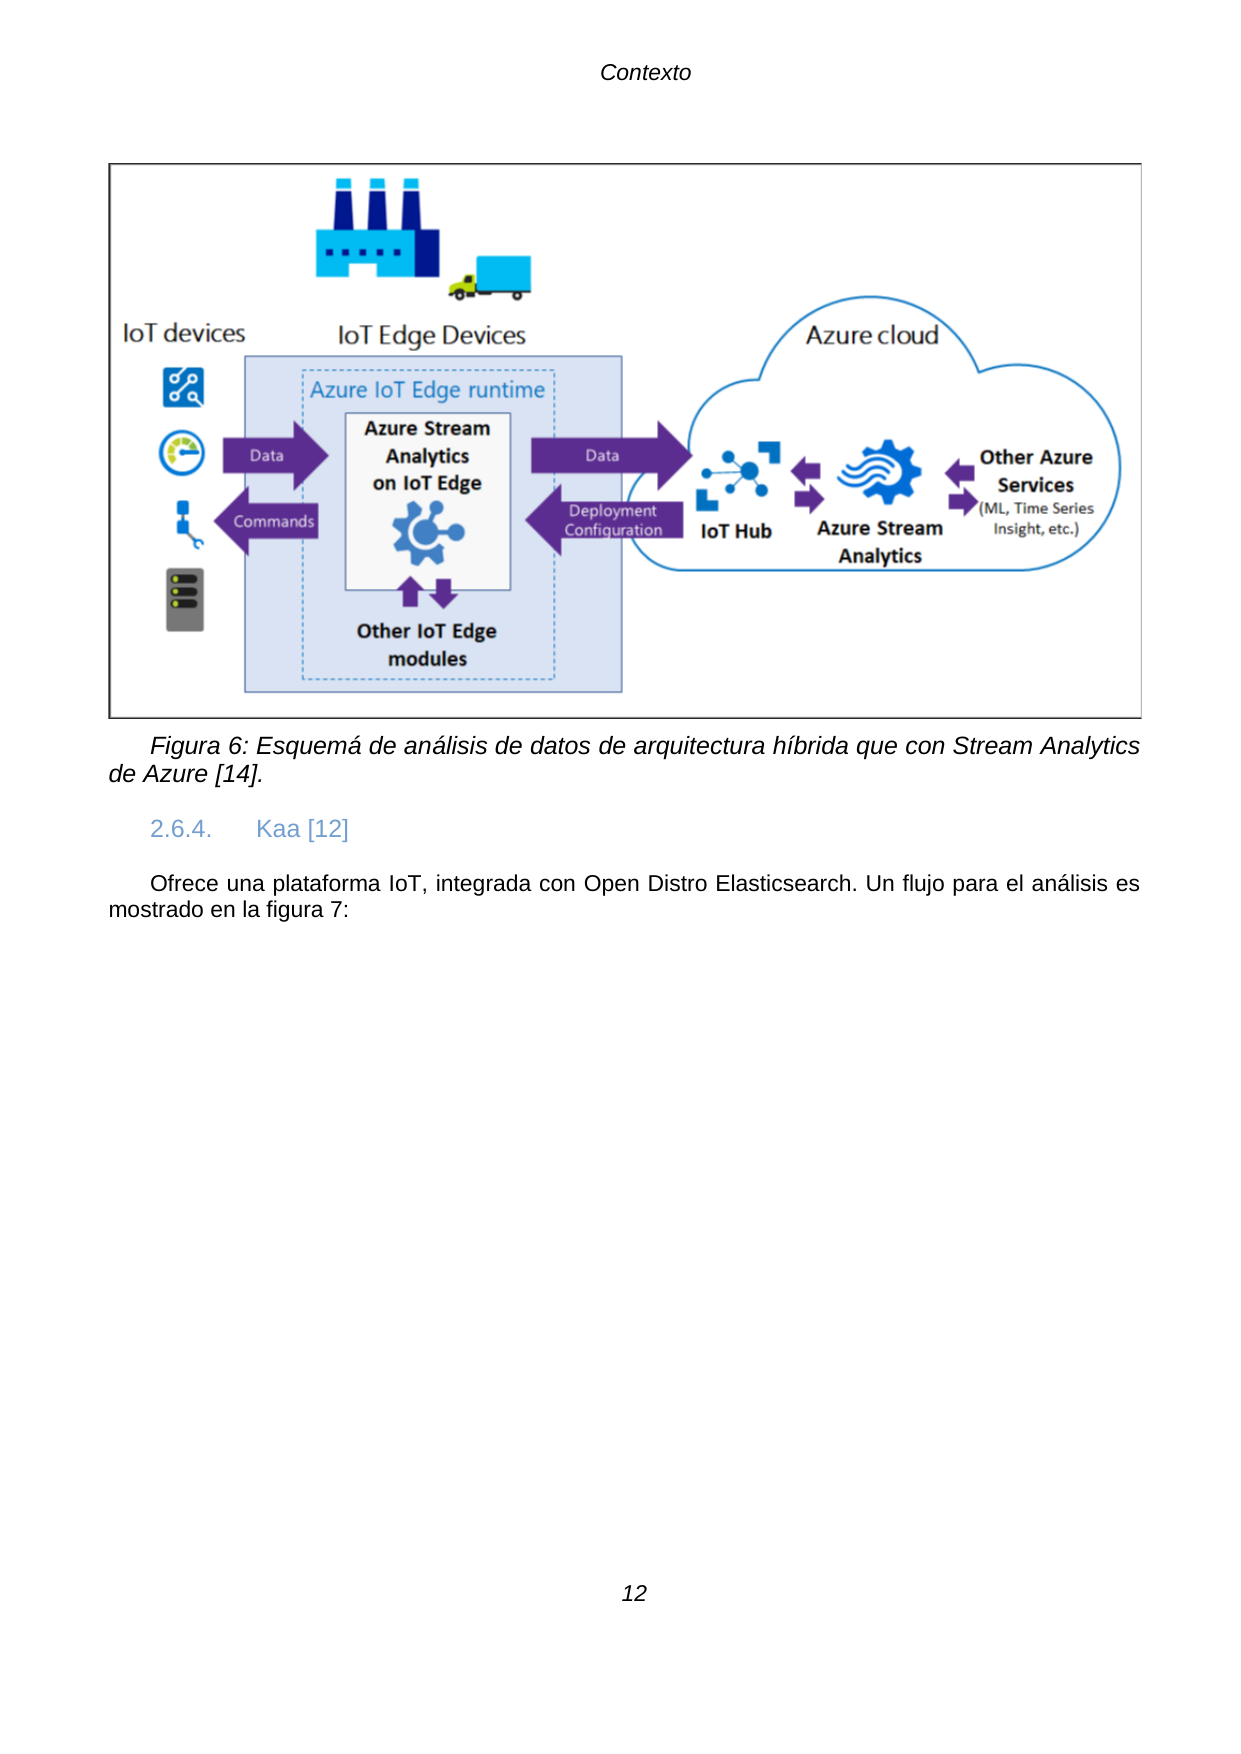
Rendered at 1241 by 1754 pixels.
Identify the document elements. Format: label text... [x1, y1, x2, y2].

picture [108, 163, 1142, 719]
subtitle Kaa [12] [150, 814, 1142, 843]
text Ofrece una plataforma IoT, integrada con Open Distro Elasticsearch. Un flujo para el análisis es mostrado en la figura 7: [108, 869, 1142, 922]
text Figura 6: Esquemá de análisis de datos de arquitectura híbrida que con Stream Analytics de Azure [14]. [108, 719, 1142, 788]
